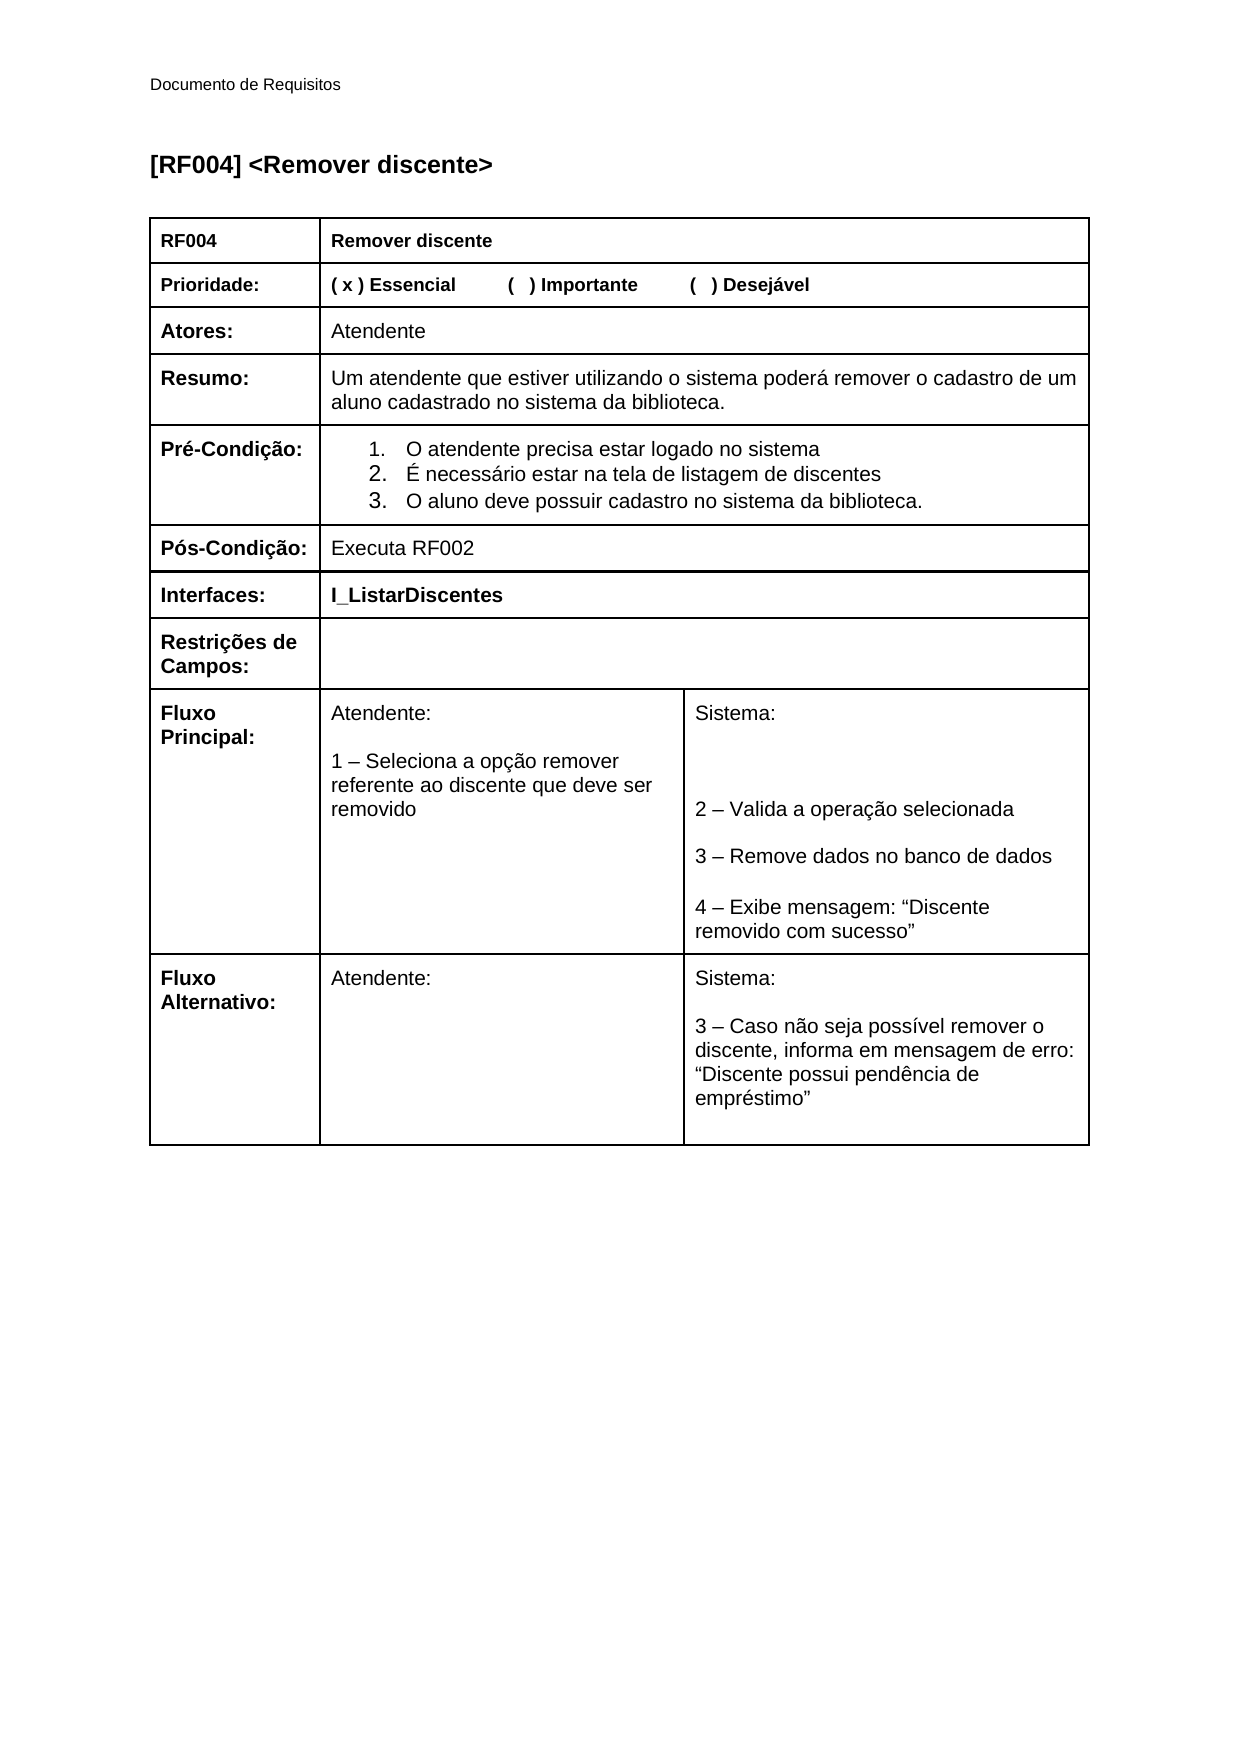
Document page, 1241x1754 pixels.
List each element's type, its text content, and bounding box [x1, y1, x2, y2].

table_cell I_ListarDiscentes [321, 573, 1088, 617]
table_header RF004 [151, 219, 319, 262]
table_cell [321, 619, 1088, 688]
table_cell Pós-Condição: [151, 526, 319, 570]
table_cell ( x ) Essencial ( ) Importante ( ) Desejável [321, 264, 1088, 306]
table_cell Atendente: 1 – Seleciona a opção remover referente ao discente que deve ser removido [321, 690, 683, 953]
table_header Remover discente [321, 219, 1088, 262]
table_cell Prioridade: [151, 264, 319, 306]
table_cell Fluxo Principal: [151, 690, 319, 953]
table_cell Restrições de Campos: [151, 619, 319, 688]
table_cell Atendente: [321, 955, 683, 1144]
table_cell Interfaces: [151, 573, 319, 617]
table_cell Atores: [151, 308, 319, 353]
table_cell Executa RF002 [321, 526, 1088, 570]
table_cell Atendente [321, 308, 1088, 353]
table_cell Resumo: [151, 355, 319, 424]
table_cell Sistema: 2 – Valida a operação selecionada 3 – Remove dados no banco de dados 4 – Exibe mensagem: “Discente removido com sucesso” [685, 690, 1088, 953]
table_cell Um atendente que estiver utilizando o sistema poderá remover o cadastro de um aluno cadastrado no sistema da biblioteca. [321, 355, 1088, 424]
table_cell O atendente precisa estar logado no sistema É necessário estar na tela de listagem de discentes O aluno deve possuir cadastro no sistema da biblioteca. [321, 426, 1088, 523]
table_cell Sistema: 3 – Caso não seja possível remover o discente, informa em mensagem de erro: “Discente possui pendência de empréstimo” [685, 955, 1088, 1144]
table_cell Fluxo Alternativo: [151, 955, 319, 1144]
subtitle [RF004] <Remover discente> [150, 150, 1090, 179]
table_cell Pré-Condição: [151, 426, 319, 523]
